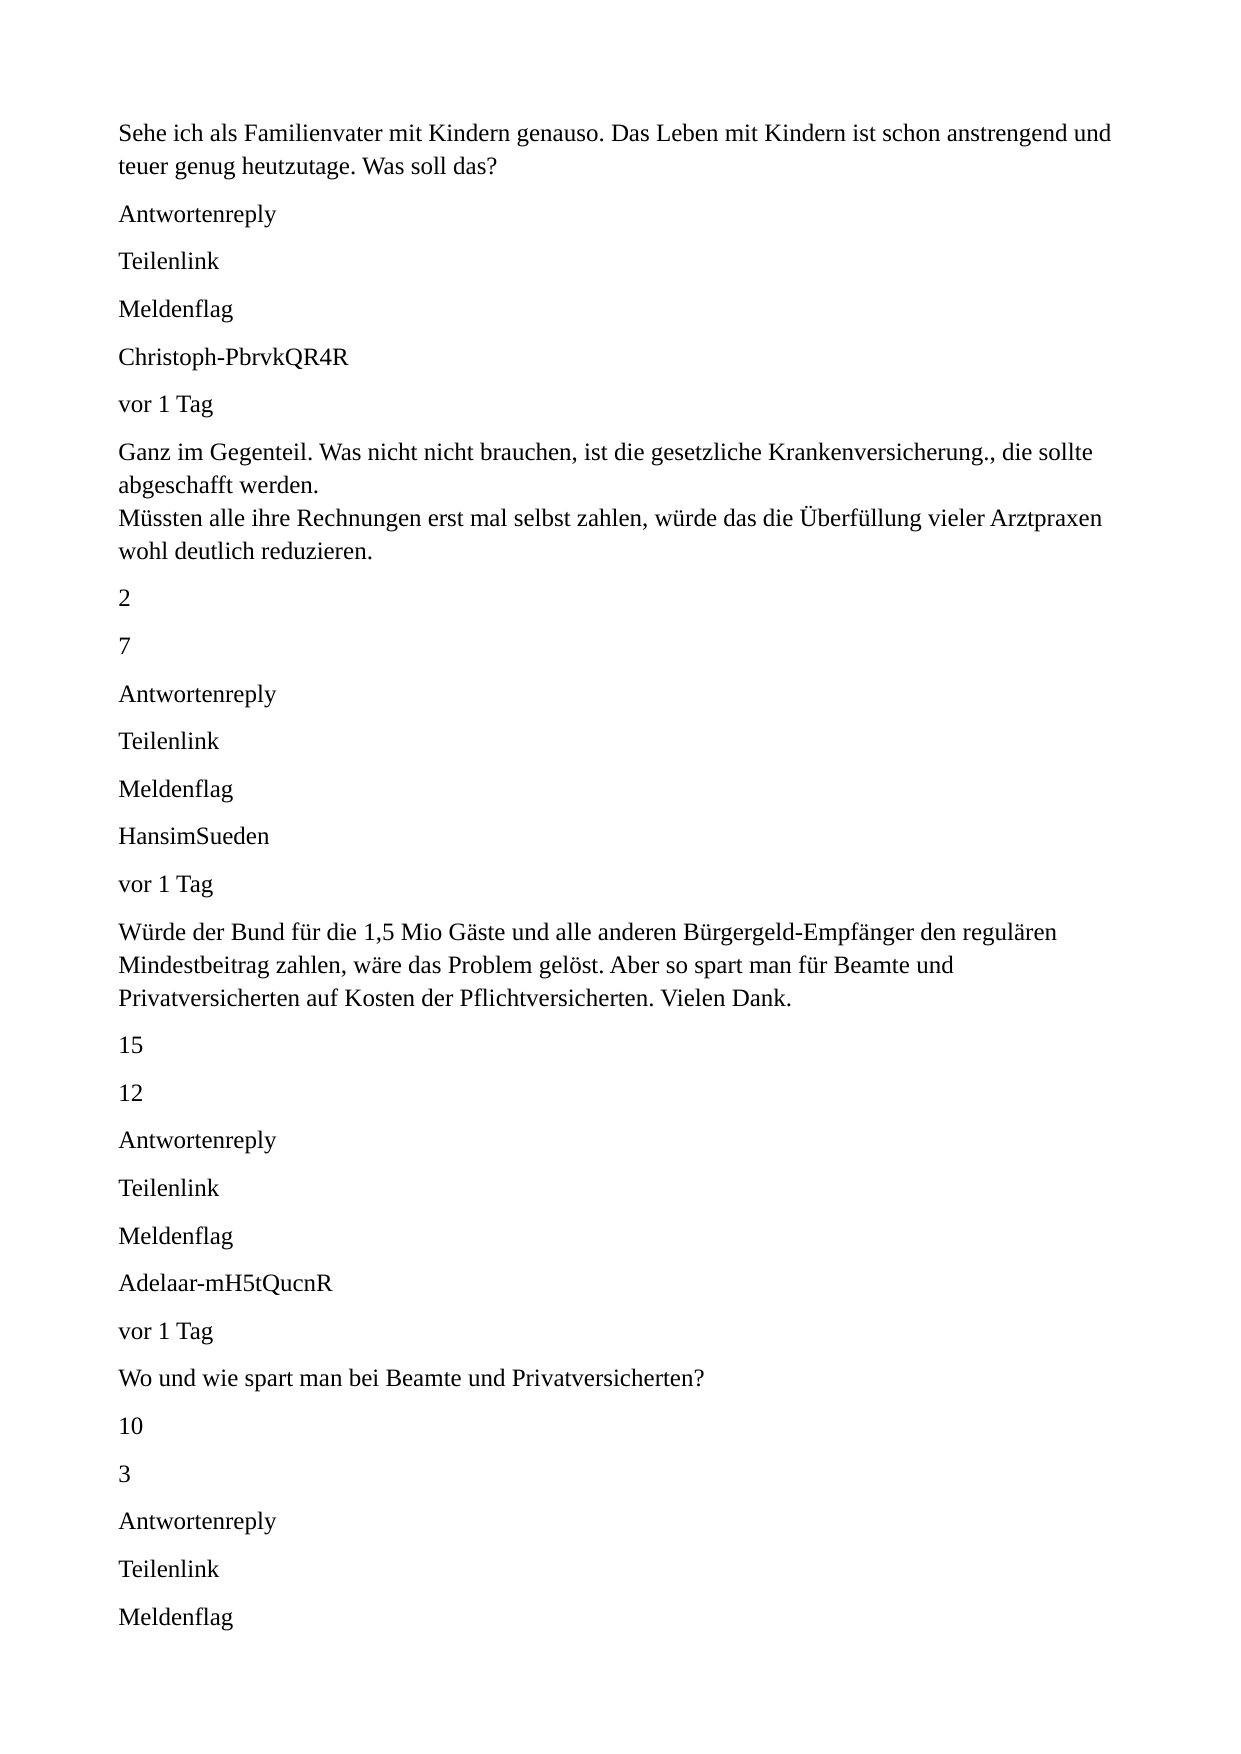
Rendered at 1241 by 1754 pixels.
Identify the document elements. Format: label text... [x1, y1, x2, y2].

text vor 1 Tag [118, 869, 1122, 898]
text Teilenlink [118, 1173, 1122, 1202]
text HansimSueden [118, 821, 1122, 850]
text Meldenflag [118, 774, 1122, 803]
text Meldenflag [118, 1602, 1122, 1630]
text Antwortenreply [118, 679, 1122, 707]
text 7 [118, 631, 1122, 660]
text vor 1 Tag [118, 1316, 1122, 1345]
text Christoph-PbrvkQR4R [118, 342, 1122, 370]
text Antwortenreply [118, 199, 1122, 227]
text Teilenlink [118, 1554, 1122, 1583]
text Adelaar-mH5tQucnR [118, 1268, 1122, 1297]
text 2 [118, 583, 1122, 612]
text vor 1 Tag [118, 389, 1122, 418]
text Ganz im Gegenteil. Was nicht nicht brauchen, ist die gesetzliche Krankenversicherung., die sollte abgeschafft werden. Müssten alle ihre Rechnungen erst mal selbst zahlen, würde das die Überfüllung vieler Arztpraxen wohl deutlich reduzieren. [118, 437, 1122, 564]
text 3 [118, 1459, 1122, 1487]
text Meldenflag [118, 294, 1122, 323]
text Sehe ich als Familienvater mit Kindern genauso. Das Leben mit Kindern ist schon anstrengend und teuer genug heutzutage. Was soll das? [118, 118, 1122, 180]
text Meldenflag [118, 1221, 1122, 1249]
text Wo und wie spart man bei Beamte und Privatversicherten? [118, 1363, 1122, 1392]
text Antwortenreply [118, 1126, 1122, 1154]
text Würde der Bund für die 1,5 Mio Gäste und alle anderen Bürgergeld-Empfänger den regulären Mindestbeitrag zahlen, wäre das Problem gelöst. Aber so spart man für Beamte und Privatversicherten auf Kosten der Pflichtversicherten. Vielen Dank. [118, 917, 1122, 1011]
text Antwortenreply [118, 1506, 1122, 1535]
text 15 [118, 1030, 1122, 1059]
text 10 [118, 1411, 1122, 1440]
text Teilenlink [118, 246, 1122, 275]
text 12 [118, 1078, 1122, 1107]
text Teilenlink [118, 726, 1122, 755]
